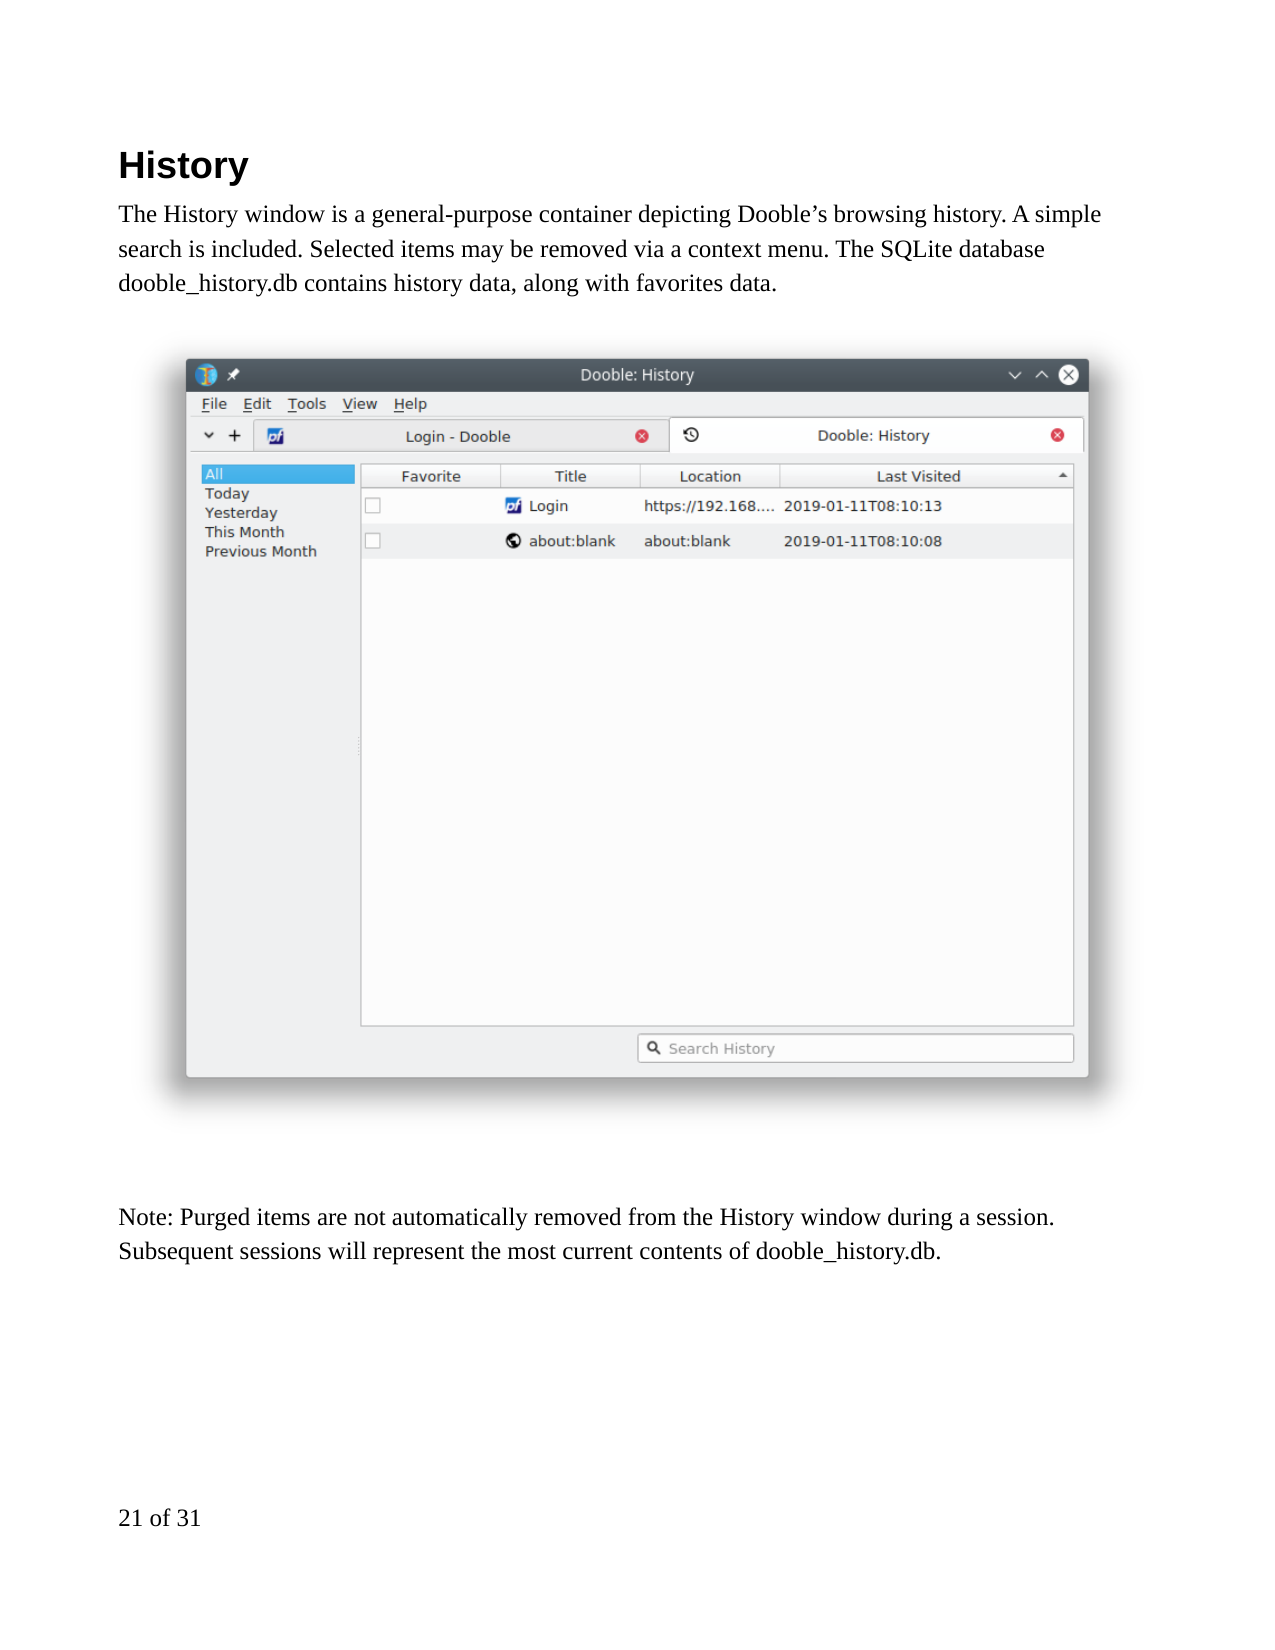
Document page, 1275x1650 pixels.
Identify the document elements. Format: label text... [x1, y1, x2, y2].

text Note: Purged items are not automatically removed from the History window during a session. Subsequent sessions will represent the most current contents of dooble_history.db. [118, 1202, 1157, 1265]
text The History window is a general-purpose container depicting Dooble’s browsing history. A simple search is included. Selected items may be removed via a context menu. The SQLite database dooble_history.db contains history data, along with favorites data. [118, 199, 1157, 297]
subtitle History [118, 143, 1157, 187]
picture [118, 317, 1157, 1147]
